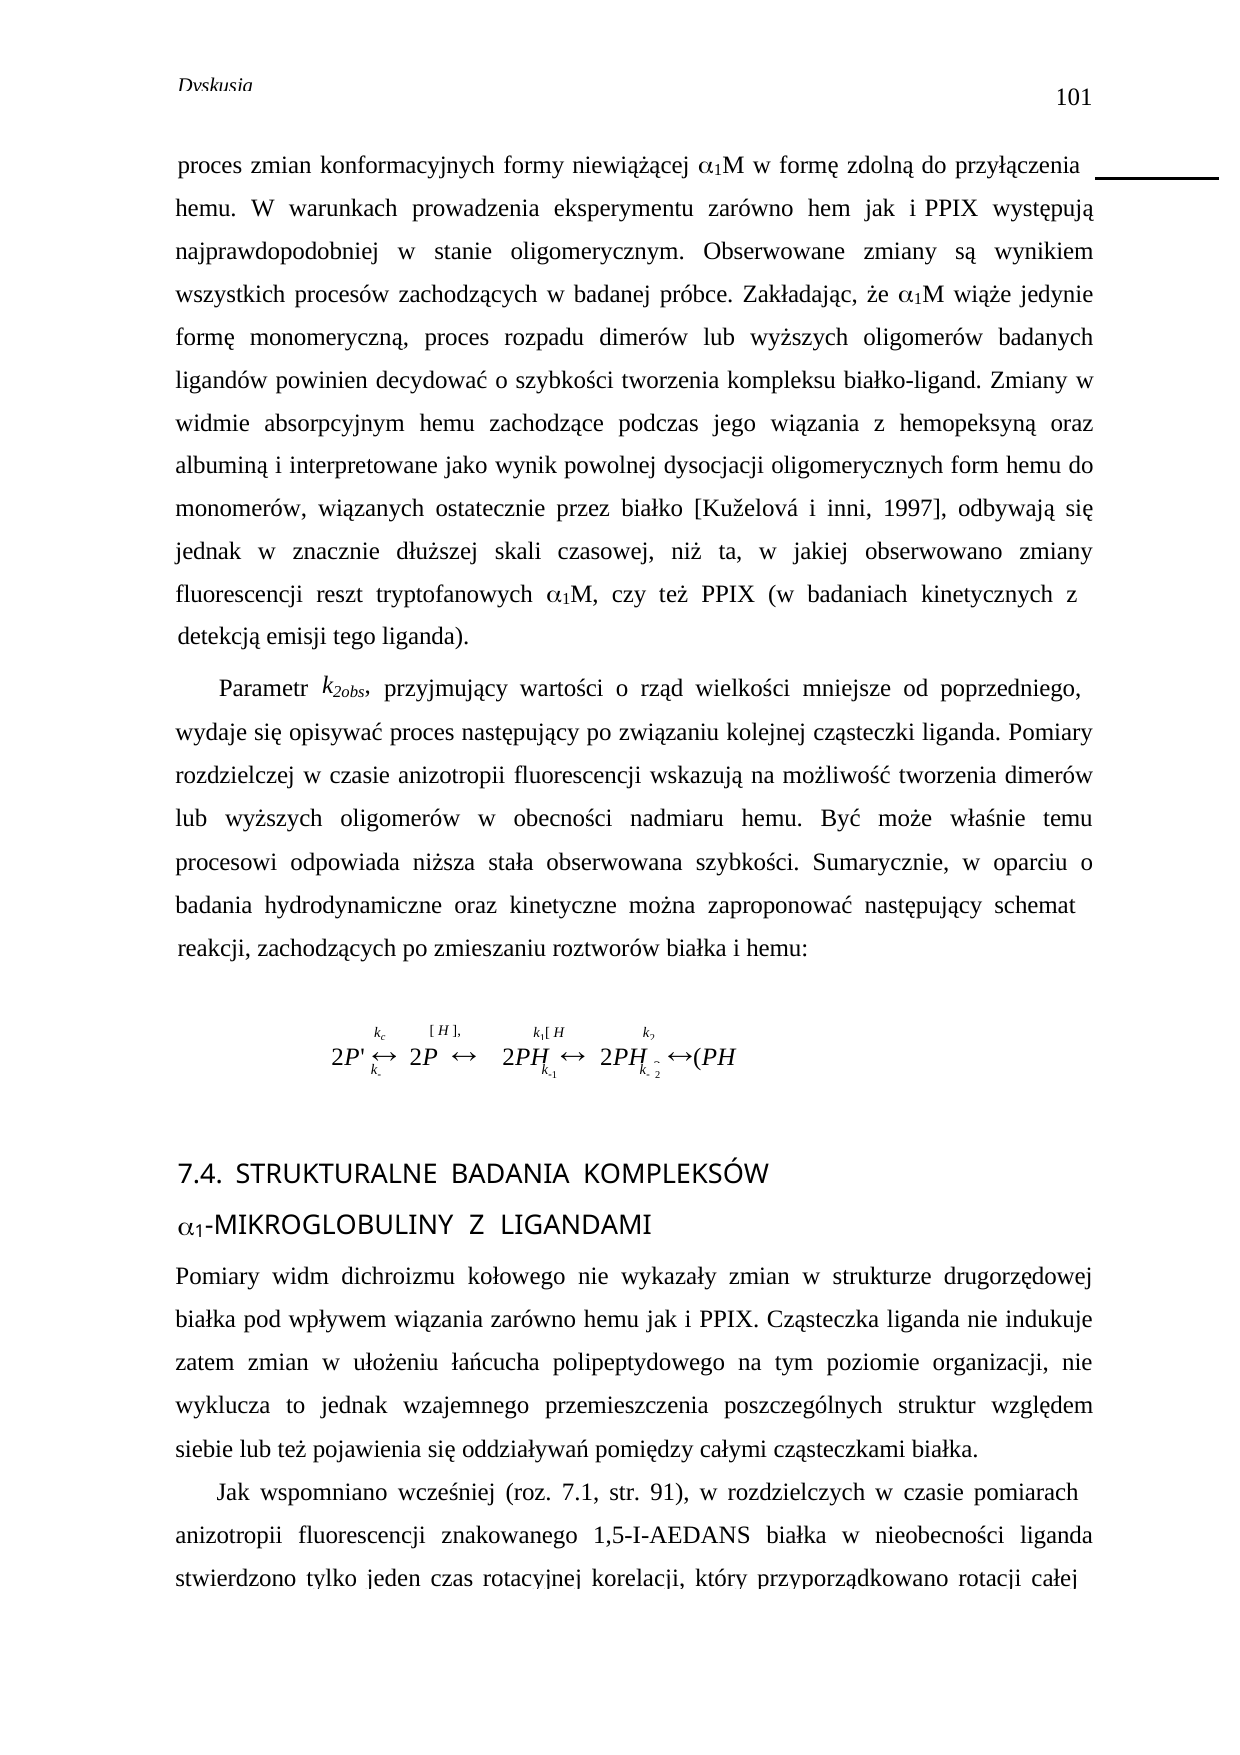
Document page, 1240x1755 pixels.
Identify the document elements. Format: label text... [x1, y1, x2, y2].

text 1-MIKROGLOBULINY Z LIGANDAMI [177, 1206, 1095, 1246]
text k1[ H ] [533, 1024, 572, 1040]
text [ H ],K [429, 1022, 470, 1040]
text k2obs, [322, 674, 373, 703]
text kc [371, 1063, 391, 1085]
text proces zmian konformacyjnych formy niewiążącej 1M w formę zdolną do przyłączenia [177, 150, 1095, 179]
text wydaje się opisywać proces następujący po związaniu kolejnej cząsteczki liganda. Pomiary rozdzielczej w czasie anizotropii fluorescencji wskazują na możliwość tworzenia dimerów lub wyższych oligomerów w obecności nadmiaru hemu. Być może właśnie temu procesowi odpowiada niższa stała obserwowana szybkości. Sumarycznie, w oparciu o badania hydrodynamiczne oraz kinetyczne można zaproponować następujący schemat [175, 717, 1093, 918]
text Pomiary widm dichroizmu kołowego nie wykazały zmian w strukturze drugorzędowej białka pod wpływem wiązania zarówno hemu jak i PPIX. Cząsteczka liganda nie indukuje zatem zmian w ułożeniu łańcucha polipeptydowego na tym poziomie organizacji, nie wyklucza to jednak wzajemnego przemieszczenia poszczególnych struktur względem siebie lub też pojawienia się oddziaływań pomiędzy całymi cząsteczkami białka. [175, 1261, 1093, 1462]
text hemu. W warunkach prowadzenia eksperymentu zarówno hem jak i PPIX występują najprawdopodobniej w stanie oligomerycznym. Obserwowane zmiany są wynikiem wszystkich procesów zachodzących w badanej próbce. Zakładając, że 1M wiąże jedynie formę monomeryczną, proces rozpadu dimerów lub wyższych oligomerów badanych ligandów powinien decydować o szybkości tworzenia kompleksu białko-ligand. Zmiany w widmie absorpcyjnym hemu zachodzące podczas jego wiązania z hemopeksyną oraz albuminą i interpretowane jako wynik powolnej dysocjacji oligomerycznych form hemu do monomerów, wiązanych ostatecznie przez białko [Kuželová i inni, 1997], odbywają się jednak w znacznie dłuższej skali czasowej, niż ta, w jakiej obserwowano zmiany fluorescencji reszt tryptofanowych 1M, czy też PPIX (w badaniach kinetycznych z [175, 193, 1093, 608]
text kc [374, 1024, 388, 1040]
text 7.4. STRUKTURALNE BADANIA KOMPLEKSÓW [177, 1160, 1095, 1190]
text przyjmujący wartości o rząd wielkości mniejsze od poprzedniego, [384, 674, 1094, 702]
text 2P' 2P 2PH 2PH 2 (PH 2 )2 [331, 1040, 740, 1073]
text Parametr [218, 674, 311, 702]
text detekcją emisji tego liganda). [177, 622, 1095, 650]
text Jak wspomniano wcześniej (roz. 7.1, str. 91), w rozdzielczych w czasie pomiarach [175, 1477, 1095, 1506]
text k2 [643, 1024, 657, 1040]
text anizotropii fluorescencji znakowanego 1,5-I-AEDANS białka w nieobecności liganda stwierdzono tylko jeden czas rotacyjnej korelacji, który przyporządkowano rotacji całej [175, 1506, 1093, 1588]
text Dyskusja [177, 74, 255, 91]
text k1 [541, 1063, 561, 1083]
text reakcji, zachodzących po zmieszaniu roztworów białka i hemu: [177, 933, 1095, 962]
text k2 [639, 1063, 661, 1083]
text 101 [1055, 83, 1094, 111]
